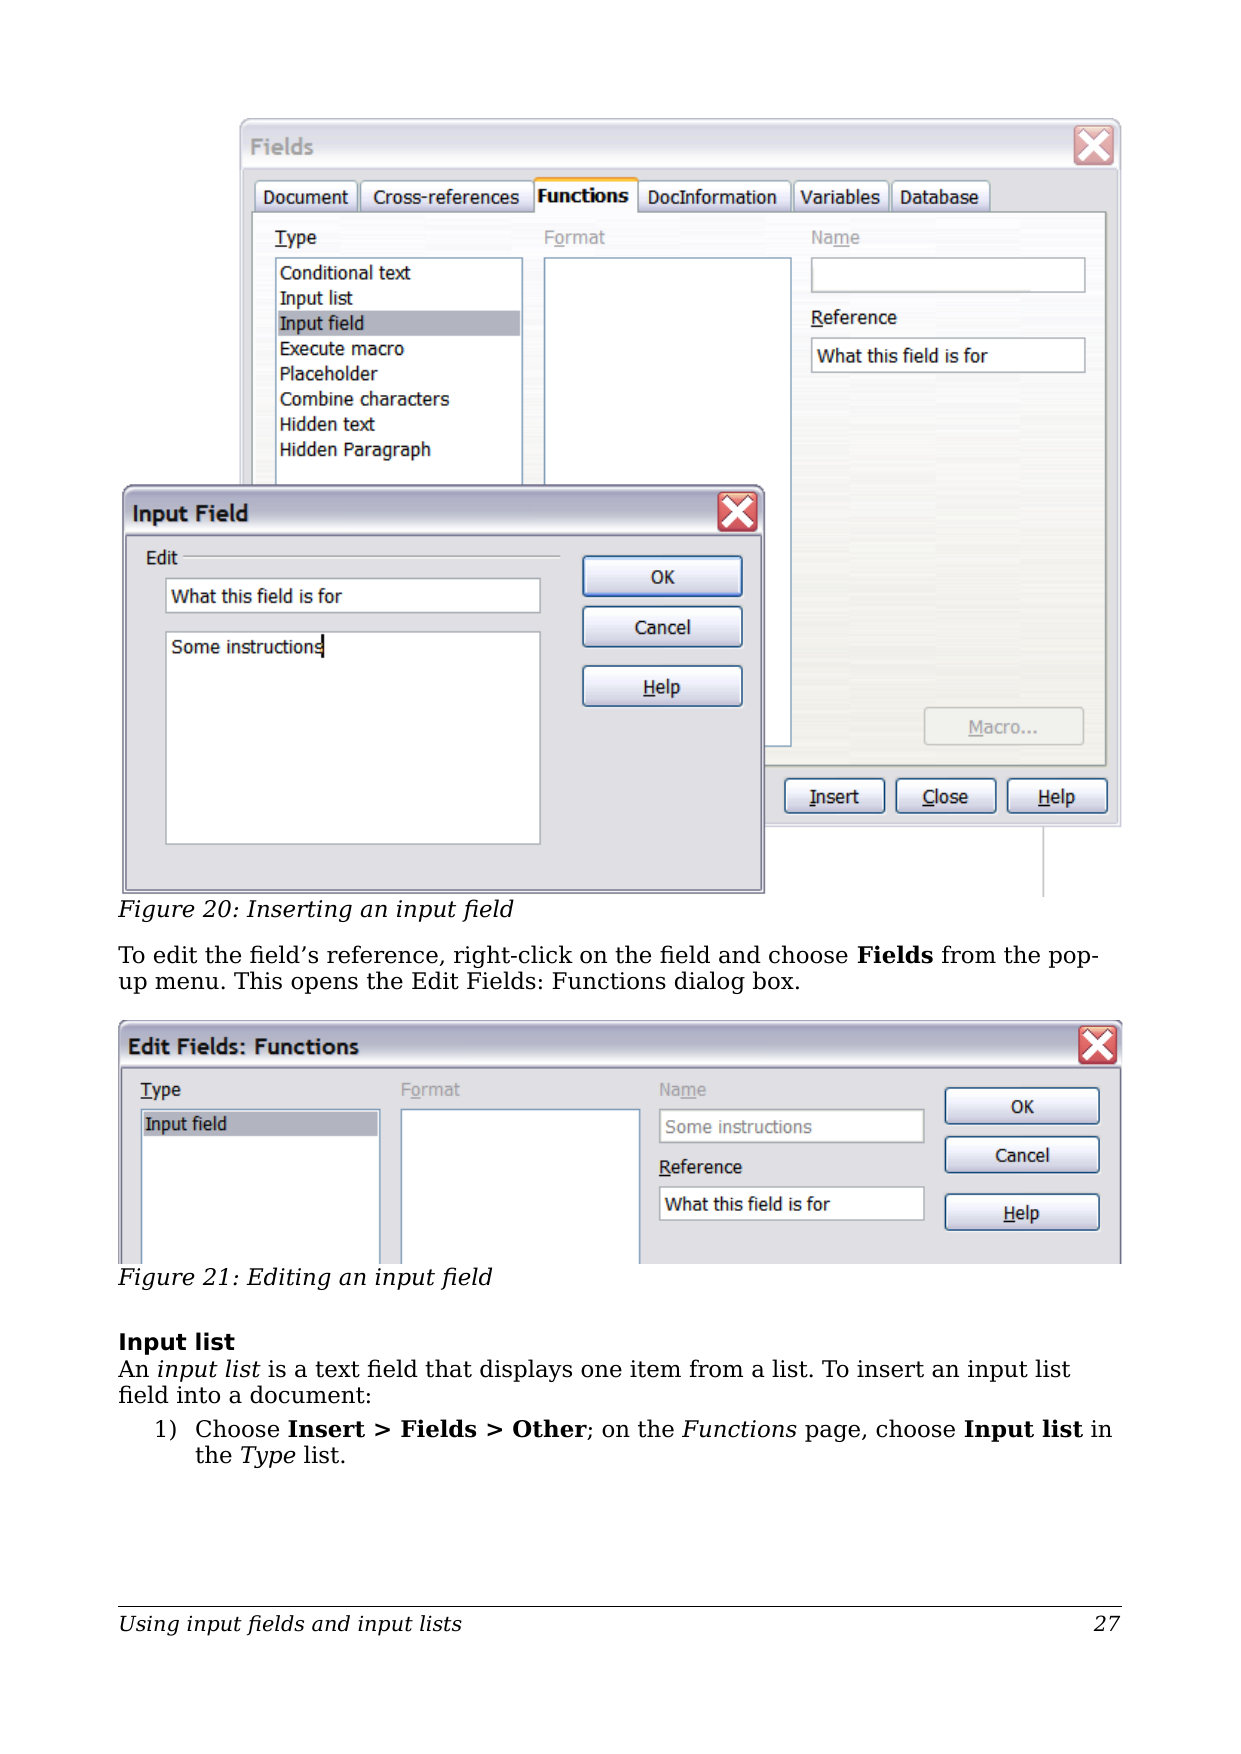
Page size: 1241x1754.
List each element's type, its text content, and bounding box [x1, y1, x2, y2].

picture [118, 118, 1123, 897]
list An input list is a text field that displays one item from a list. To insert an input list field into a document: [118, 1356, 1122, 1409]
text Figure 21: Editing an input field [118, 1264, 1122, 1291]
list Choose Insert > Fields > Other; on the Functions page, choose Input list in the Type list. [177, 1416, 1122, 1469]
text Input list [118, 1329, 1122, 1356]
picture [118, 1020, 1123, 1264]
text To edit the field’s reference, right-click on the field and choose Fields from the pop-up menu. This opens the Edit Fields: Functions dialog box. [118, 941, 1122, 995]
text Figure 20: Inserting an input field [118, 897, 1122, 923]
